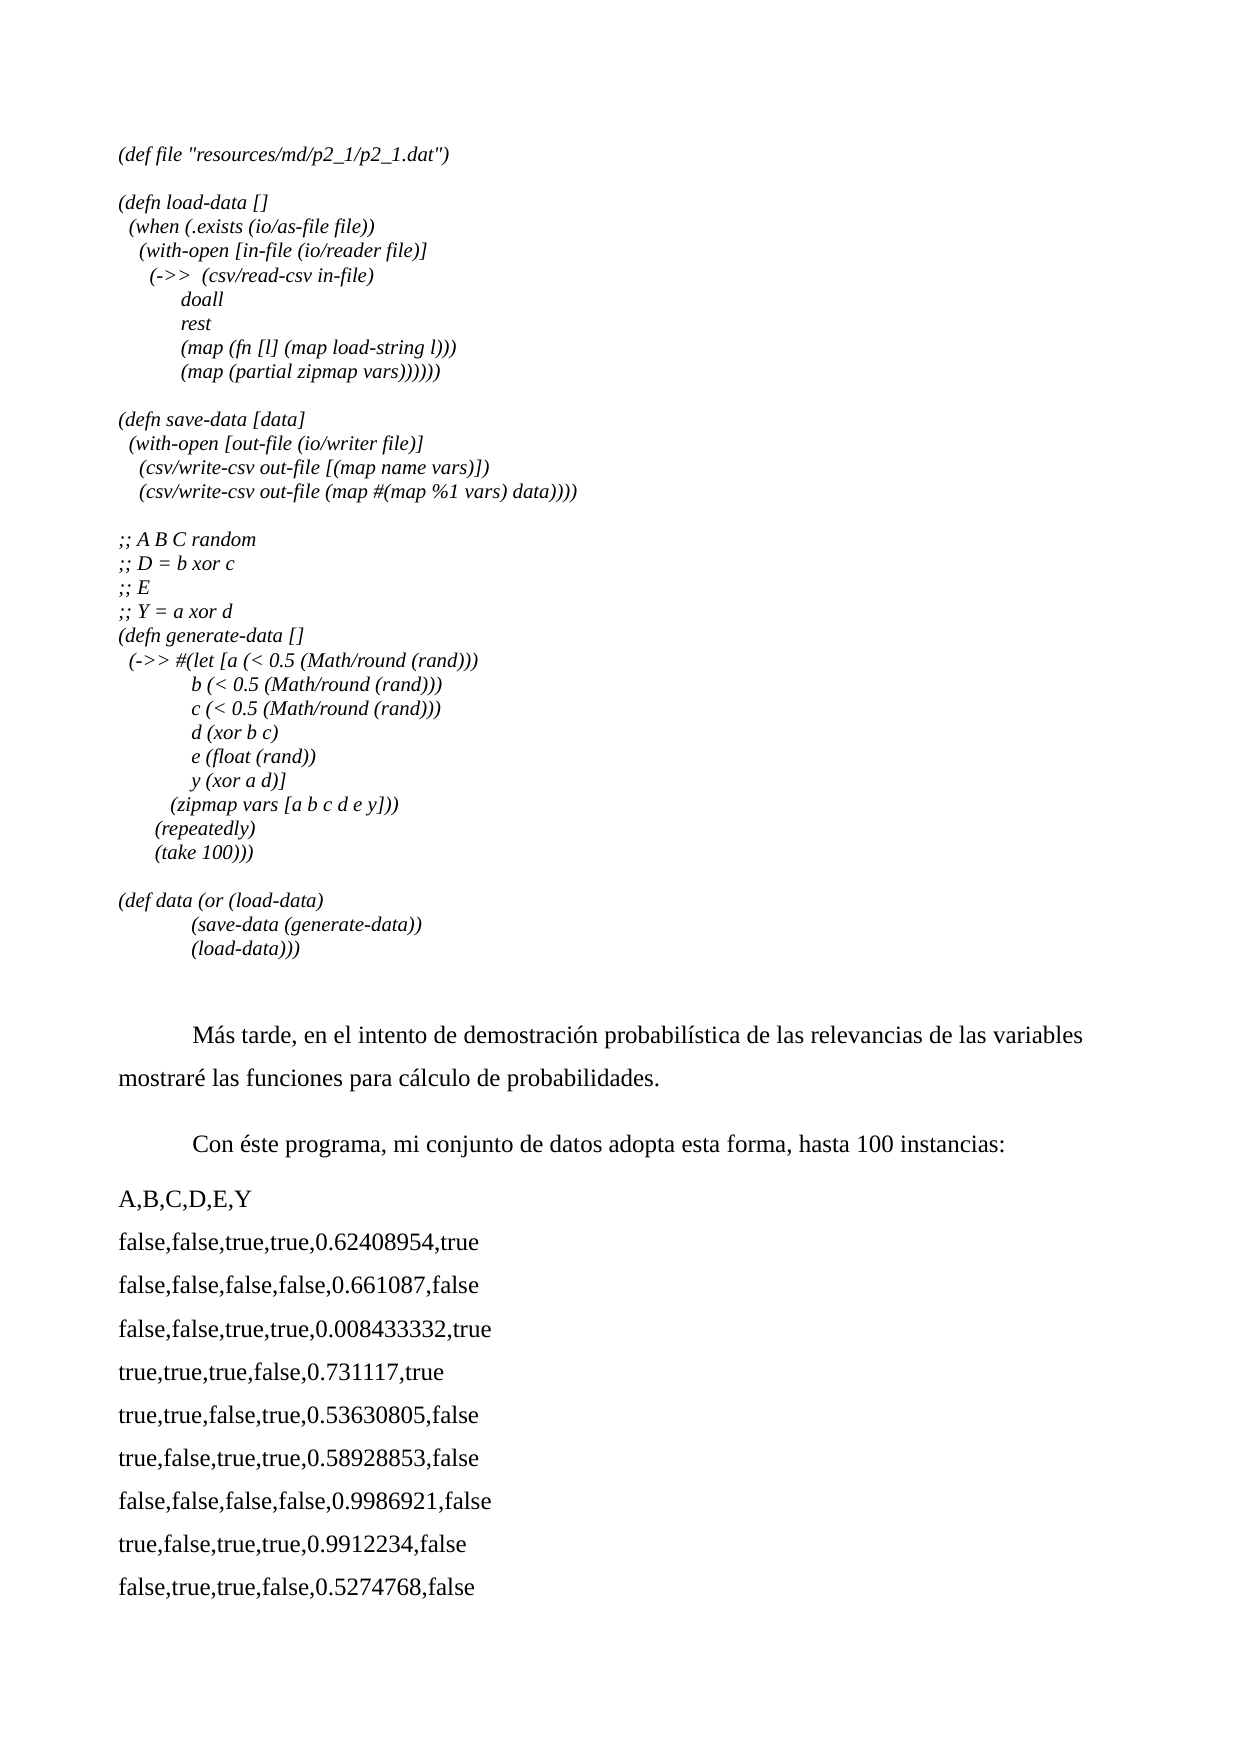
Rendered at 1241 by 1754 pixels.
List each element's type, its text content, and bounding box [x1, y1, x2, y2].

text Más tarde, en el intento de demostración probabilística de las relevancias de las variables mostraré las funciones para cálculo de probabilidades. [118, 1020, 1122, 1092]
text ;; Y = a xor d [118, 599, 1122, 623]
text (map (fn [l] (map load-string l))) [118, 335, 1122, 359]
text (defn save-data [data] [118, 407, 1122, 431]
text ;; D = b xor c [118, 551, 1122, 575]
text (->> #(let [a (< 0.5 (Math/round (rand))) [118, 647, 1122, 672]
text y (xor a d)] [118, 768, 1122, 792]
text (def file "resources/md/p2_1/p2_1.dat") [118, 142, 1122, 166]
text true,true,false,true,0.53630805,false [118, 1400, 1122, 1429]
text false,false,true,true,0.008433332,true [118, 1314, 1122, 1342]
text c (< 0.5 (Math/round (rand))) [118, 696, 1122, 720]
text e (float (rand)) [118, 744, 1122, 768]
text (with-open [in-file (io/reader file)] [118, 238, 1122, 262]
text (with-open [out-file (io/writer file)] [118, 431, 1122, 455]
text (defn load-data [] [118, 190, 1122, 214]
text rest [118, 311, 1122, 335]
text (csv/write-csv out-file [(map name vars)]) [118, 455, 1122, 479]
text false,false,true,true,0.62408954,true [118, 1227, 1122, 1256]
text false,false,false,false,0.9986921,false [118, 1486, 1122, 1515]
text doall [118, 287, 1122, 311]
text (when (.exists (io/as-file file)) [118, 214, 1122, 238]
text true,false,true,true,0.58928853,false [118, 1443, 1122, 1472]
text (def data (or (load-data) [118, 888, 1122, 912]
text A,B,C,D,E,Y [118, 1184, 1122, 1213]
text Con éste programa, mi conjunto de datos adopta esta forma, hasta 100 instancias: [118, 1129, 1122, 1158]
text (defn generate-data [] [118, 623, 1122, 647]
text (take 100))) [118, 840, 1122, 864]
text true,false,true,true,0.9912234,false [118, 1529, 1122, 1558]
text ;; E [118, 575, 1122, 599]
text b (< 0.5 (Math/round (rand))) [118, 672, 1122, 696]
text (map (partial zipmap vars)))))) [118, 359, 1122, 383]
text (save-data (generate-data)) [118, 912, 1122, 936]
text (csv/write-csv out-file (map #(map %1 vars) data)))) [118, 479, 1122, 503]
text false,true,true,false,0.5274768,false [118, 1572, 1122, 1601]
text ;; A B C random [118, 527, 1122, 551]
text (load-data))) [118, 936, 1122, 960]
text (->> (csv/read-csv in-file) [118, 262, 1122, 287]
text false,false,false,false,0.661087,false [118, 1271, 1122, 1299]
text (repeatedly) [118, 816, 1122, 840]
text d (xor b c) [118, 720, 1122, 744]
text true,true,true,false,0.731117,true [118, 1357, 1122, 1386]
text (zipmap vars [a b c d e y])) [118, 792, 1122, 816]
